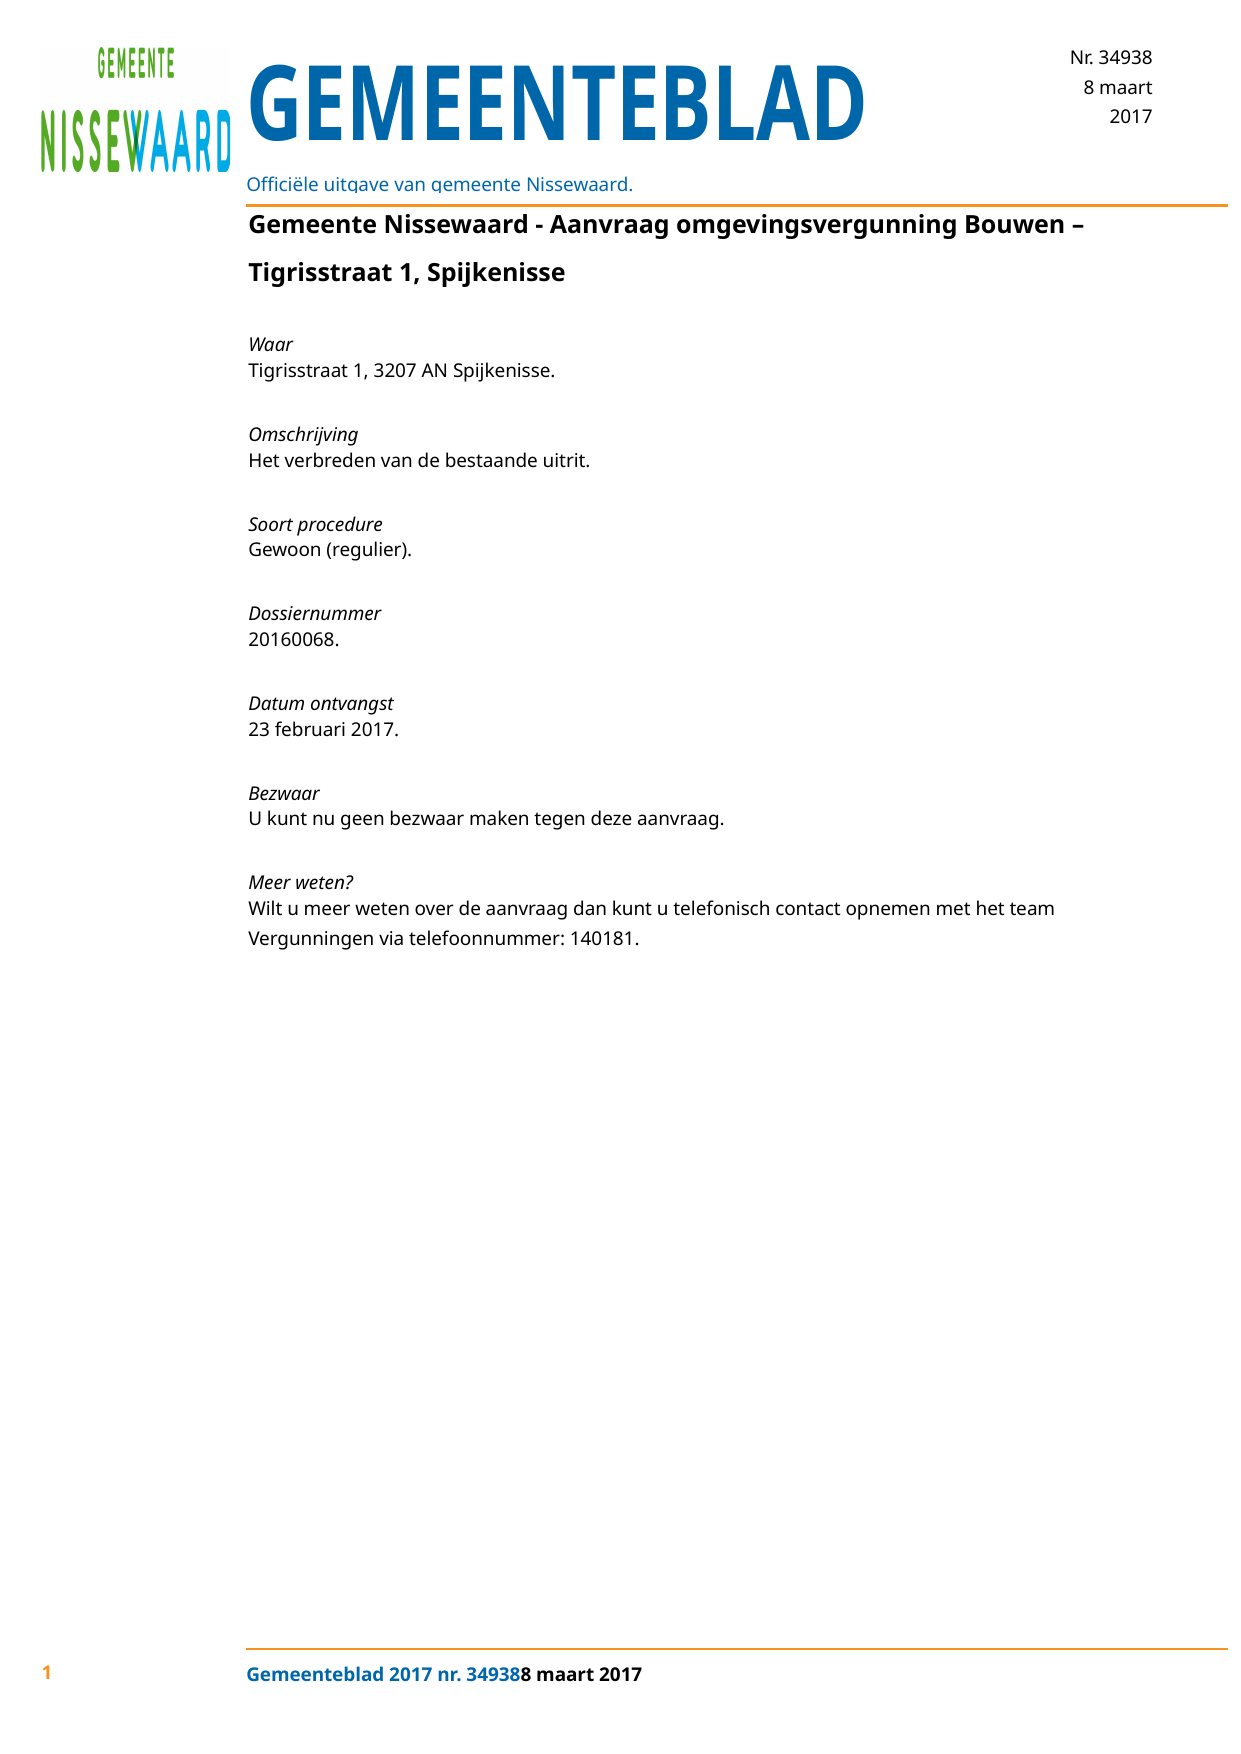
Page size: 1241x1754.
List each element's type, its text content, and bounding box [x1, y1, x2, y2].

text 23 februari 2017. [248, 716, 1152, 742]
picture [200, 151, 206, 172]
text 20160068. [248, 626, 1152, 652]
text Gemeente Nissewaard - Aanvraag omgevingsvergunning Bouwen – Tigrisstraat 1, Spijkenisse [248, 207, 1152, 288]
text Wilt u meer weten over de aanvraag dan kunt u telefonisch contact opnemen met het team Vergunningen via telefoonnummer: 140181. [248, 895, 1152, 951]
text Omschrijving [248, 421, 1152, 447]
text Gewoon (regulier). [248, 537, 1152, 562]
picture [41, 47, 231, 172]
text Meer weten? [248, 869, 1152, 895]
picture [176, 157, 187, 172]
text Het verbreden van de bestaande uitrit. [248, 447, 1152, 473]
text Waar [248, 331, 1152, 357]
text Datum ontvangst [248, 690, 1152, 716]
text U kunt nu geen bezwaar maken tegen deze aanvraag. [248, 806, 1152, 831]
text Bezwaar [248, 780, 1152, 806]
picture [201, 122, 206, 138]
picture [154, 157, 165, 172]
picture [222, 122, 227, 160]
text Tigrisstraat 1, 3207 AN Spijkenisse. [248, 357, 1152, 383]
text Soort procedure [248, 511, 1152, 537]
text Dossiernummer [248, 601, 1152, 626]
